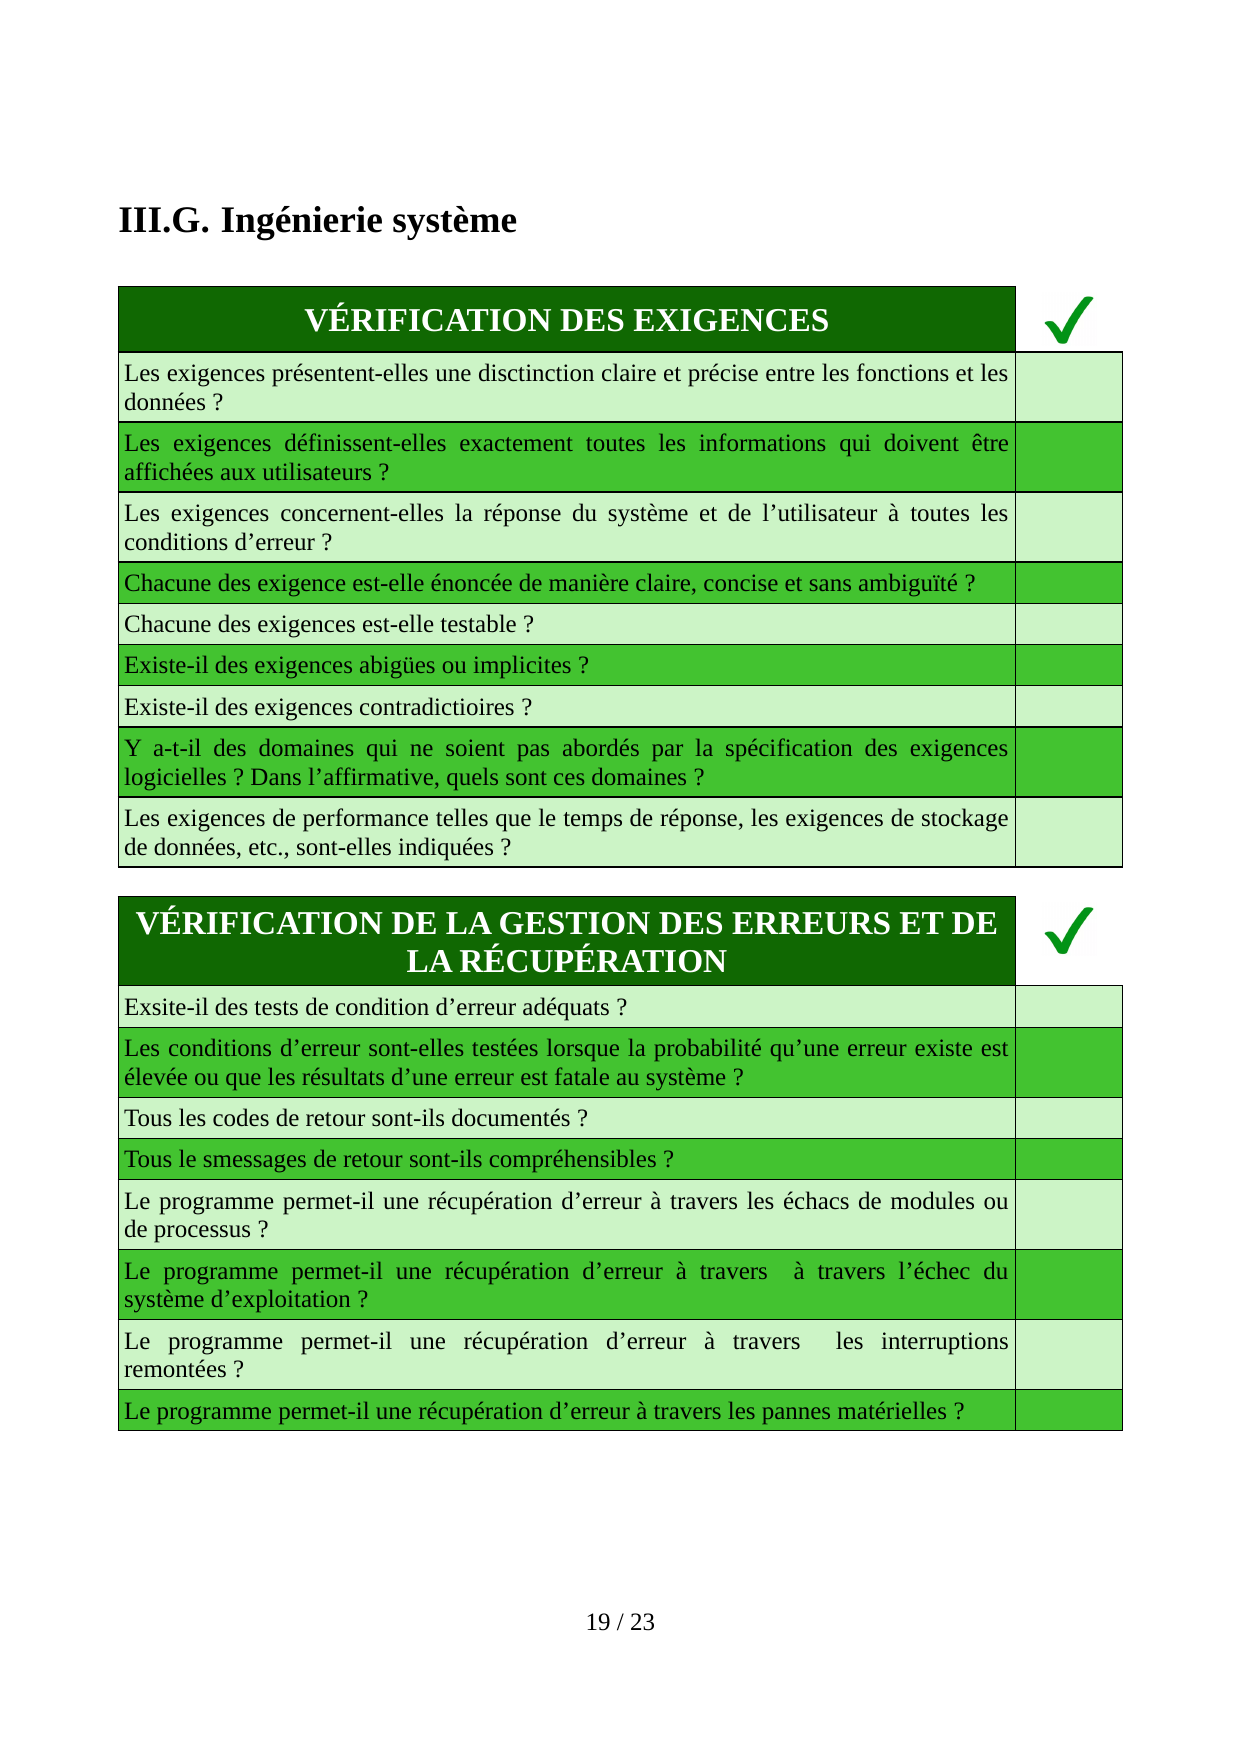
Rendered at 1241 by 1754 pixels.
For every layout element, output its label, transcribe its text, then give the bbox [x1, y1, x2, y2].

picture [1040, 902, 1097, 956]
table_cell Y a-t-il des domaines qui ne soient pas abordés par la spécification des exigences logicielles ? Dans l’affirmative, quels sont ces domaines ? [119, 728, 1015, 796]
picture [1040, 292, 1097, 346]
table_cell Le programme permet-il une récupération d’erreur à travers à travers l’échec du système d’exploitation ? [119, 1250, 1015, 1319]
table_cell [1016, 645, 1122, 685]
table_cell Le programme permet-il une récupération d’erreur à travers les interruptions remontées ? [119, 1320, 1015, 1389]
table_cell [1016, 986, 1122, 1027]
table_cell [1016, 563, 1122, 603]
table_cell [1016, 728, 1122, 796]
table_cell [1016, 686, 1122, 726]
table_cell Les exigences de performance telles que le temps de réponse, les exigences de stockage de données, etc., sont-elles indiquées ? [119, 798, 1015, 866]
table_cell Tous les codes de retour sont-ils documentés ? [119, 1098, 1015, 1138]
table_cell [1016, 493, 1122, 561]
table_cell Existe-il des exigences abigües ou implicites ? [119, 645, 1015, 685]
table_cell [1016, 1250, 1122, 1319]
table_cell [1016, 1098, 1122, 1138]
table_header [1016, 896, 1122, 985]
table_cell Les conditions d’erreur sont-elles testées lorsque la probabilité qu’une erreur existe est élevée ou que les résultats d’une erreur est fatale au système ? [119, 1028, 1015, 1097]
table_cell [1016, 604, 1122, 644]
table_header VÉRIFICATION DES EXIGENCES [119, 287, 1015, 351]
table_cell [1016, 798, 1122, 866]
table_cell Tous le smessages de retour sont-ils compréhensibles ? [119, 1139, 1015, 1179]
table_cell Chacune des exigences est-elle testable ? [119, 604, 1015, 644]
table_cell Le programme permet-il une récupération d’erreur à travers les pannes matérielles ? [119, 1390, 1015, 1430]
table_cell Les exigences concernent-elles la réponse du système et de l’utilisateur à toutes les conditions d’erreur ? [119, 493, 1015, 561]
table_cell [1016, 1139, 1122, 1179]
subtitle Ingénierie système [118, 197, 1122, 240]
table_cell [1016, 1028, 1122, 1097]
table_cell [1016, 1390, 1122, 1430]
table_cell Le programme permet-il une récupération d’erreur à travers les échacs de modules ou de processus ? [119, 1180, 1015, 1249]
table_cell Existe-il des exigences contradictioires ? [119, 686, 1015, 726]
table_cell [1016, 353, 1122, 421]
table_cell [1016, 1320, 1122, 1389]
table_cell Les exigences définissent-elles exactement toutes les informations qui doivent être affichées aux utilisateurs ? [119, 423, 1015, 491]
table_cell Exsite-il des tests de condition d’erreur adéquats ? [119, 986, 1015, 1027]
table_cell [1016, 423, 1122, 491]
table_cell Les exigences présentent-elles une disctinction claire et précise entre les fonctions et les données ? [119, 353, 1015, 421]
table_header VÉRIFICATION DE LA GESTION DES ERREURS ET DE LA RÉCUPÉRATION [119, 897, 1015, 985]
table_cell [1016, 1180, 1122, 1249]
table_cell Chacune des exigence est-elle énoncée de manière claire, concise et sans ambiguïté ? [119, 563, 1015, 603]
table_header [1016, 286, 1122, 351]
